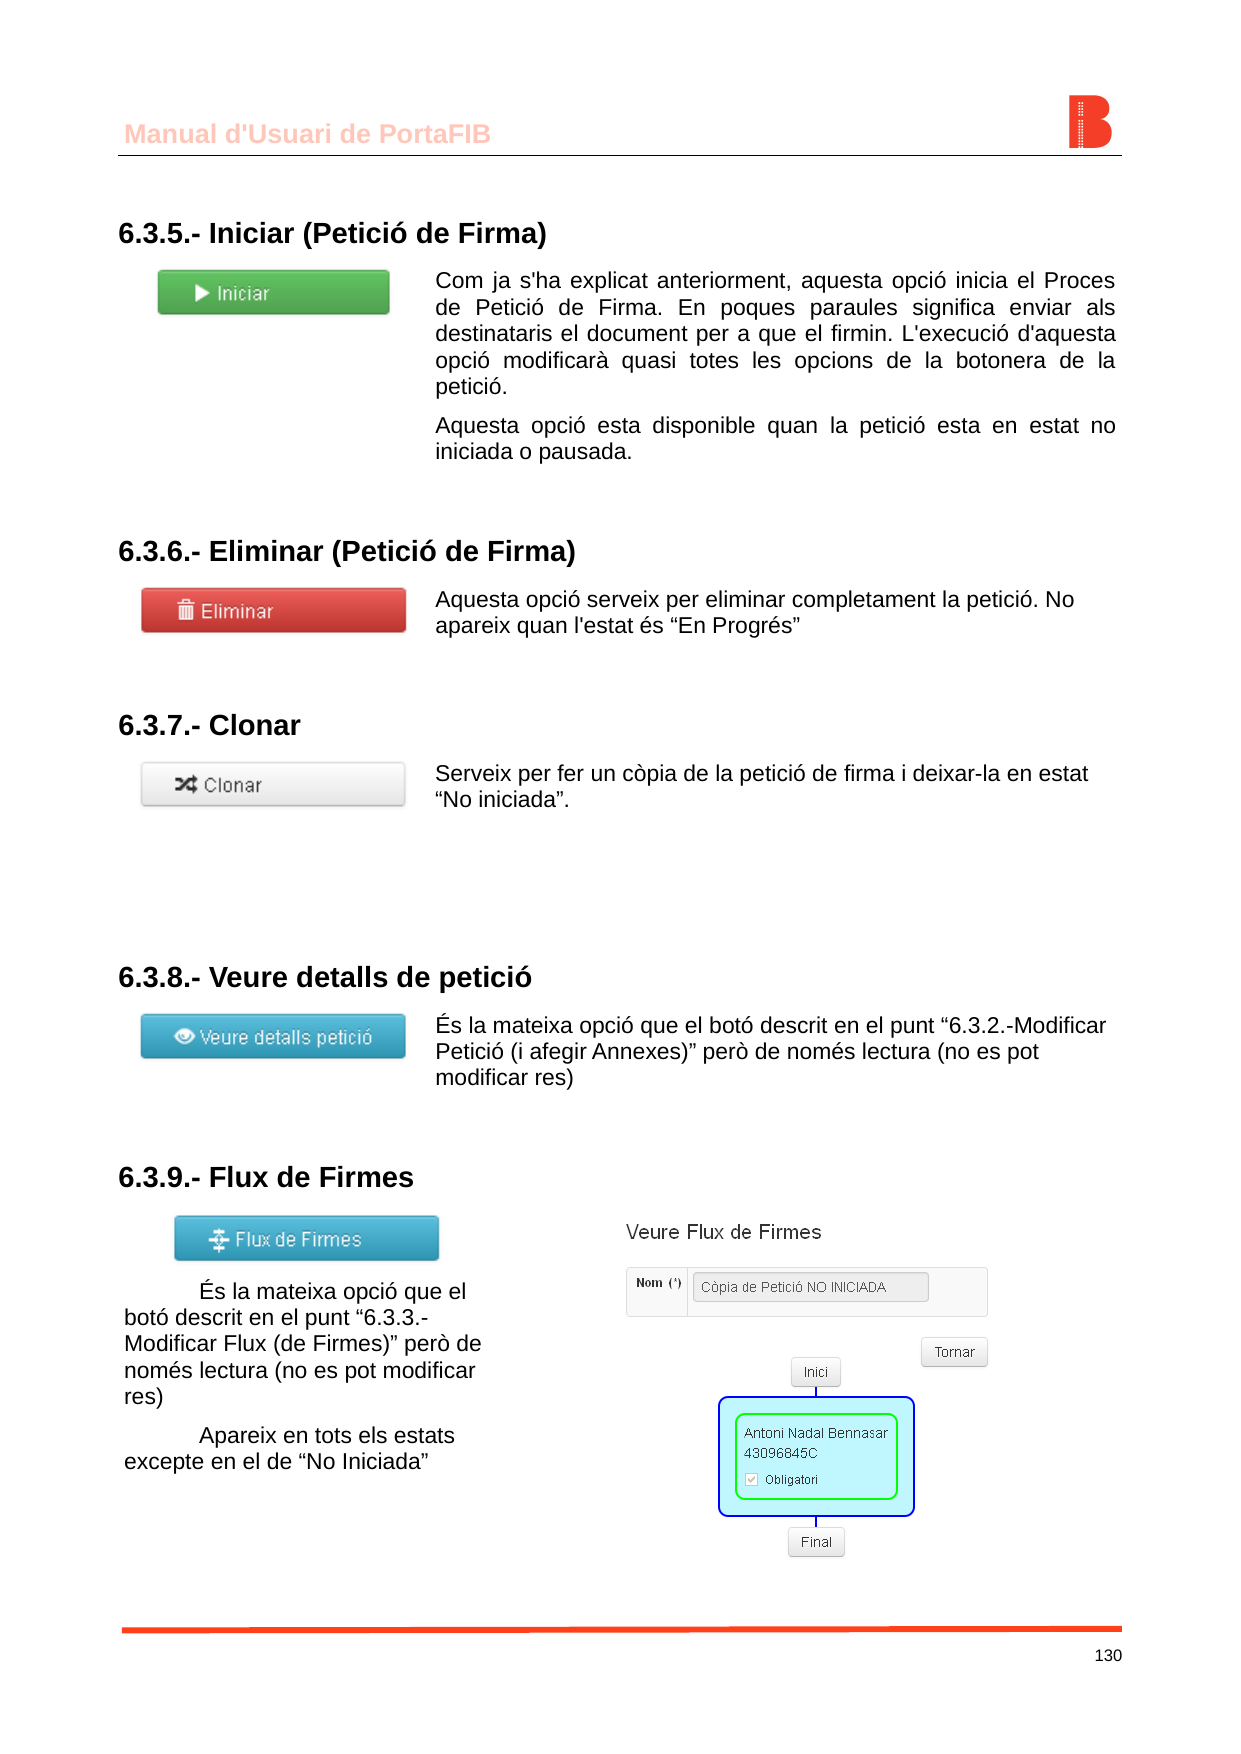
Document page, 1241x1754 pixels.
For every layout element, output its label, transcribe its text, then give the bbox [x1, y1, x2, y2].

table_header És la mateixa opció que el botó descrit en el punt “6.3.3.-Modificar Flux (de Firmes)” però de només lectura (no es pot modificar res) Apareix en tots els estats excepte en el de “No Iniciada” [118, 1206, 496, 1578]
picture [170, 1212, 444, 1266]
picture [616, 1212, 1002, 1573]
picture [137, 585, 411, 636]
table_header És la mateixa opció que el botó descrit en el punt “6.3.2.-Modificar Petició (i afegir Annexes)” però de només lectura (no es pot modificar res) [429, 1006, 1122, 1109]
table_header [118, 580, 429, 657]
subtitle Clonar [118, 708, 1122, 742]
table_header Aquesta opció serveix per eliminar completament la petició. No apareix quan l'estat és “En Progrés” [429, 580, 1122, 657]
table_header [496, 1206, 1122, 1578]
picture [138, 760, 409, 810]
subtitle Veure detalls de petició [118, 960, 1122, 993]
subtitle Flux de Firmes [118, 1160, 1122, 1194]
picture [1063, 94, 1117, 150]
subtitle Iniciar (Petició de Firma) [118, 216, 1122, 249]
table_header [118, 262, 429, 483]
table_header [118, 1006, 429, 1109]
table_header Com ja s'ha explicat anteriorment, aquesta opció inicia el Proces de Petició de Firma. En poques paraules significa enviar als destinataris el document per a que el firmin. L'execució d'aquesta opció modificarà quasi totes les opcions de la botonera de la petició. Aquesta opció esta disponible quan la petició esta en estat no iniciada o pausada. [429, 262, 1122, 483]
picture [155, 267, 393, 318]
picture [138, 1011, 409, 1062]
table_header [118, 754, 429, 831]
table_header Serveix per fer un còpia de la petició de firma i deixar-la en estat “No iniciada”. [429, 754, 1122, 831]
subtitle Eliminar (Petició de Firma) [118, 534, 1122, 568]
